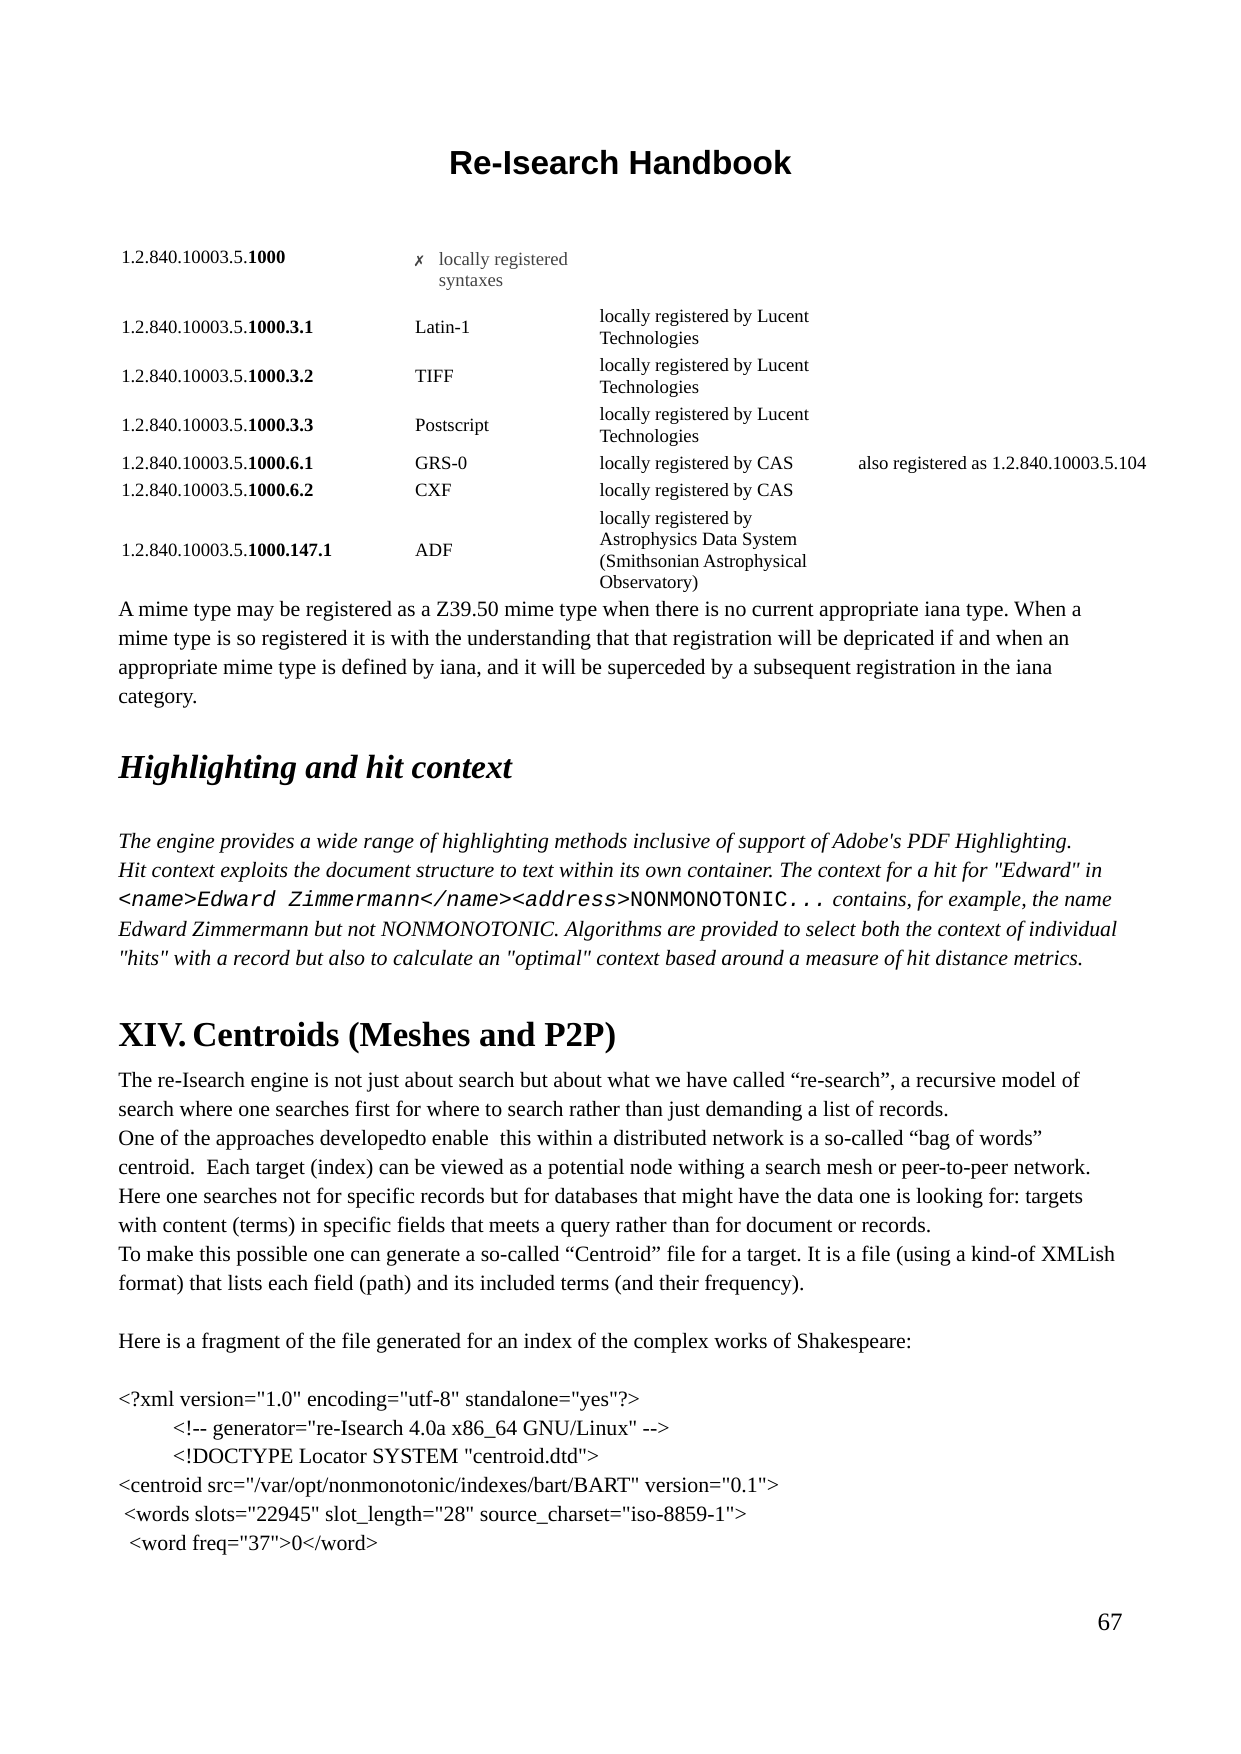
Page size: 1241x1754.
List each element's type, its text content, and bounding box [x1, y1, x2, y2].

text Here is a fragment of the file generated for an index of the complex works of Shakespeare: [118, 1328, 1122, 1353]
table_cell [596, 212, 855, 302]
table_cell CXF [412, 476, 596, 504]
subtitle Highlighting and hit context [118, 748, 1122, 786]
table_cell locally registered by CAS [596, 476, 855, 504]
text <?xml version="1.0" encoding="utf-8" standalone="yes"?> [118, 1386, 1122, 1411]
table_cell 1.2.840.10003.5.1000 [118, 212, 412, 302]
table_cell locally registered by Lucent Technologies [596, 400, 855, 449]
table_cell [855, 351, 1157, 400]
table_cell [855, 476, 1157, 504]
text One of the approaches developedto enable this within a distributed network is a so-called “bag of words” centroid. Each target (index) can be viewed as a potential node withing a search mesh or peer-to-peer network. Here one searches not for specific records but for databases that might have the data one is looking for: targets with content (terms) in specific fields that meets a query rather than for document or records. [118, 1125, 1122, 1237]
table_cell [855, 212, 1157, 302]
table_cell 1.2.840.10003.5.1000.6.1 [118, 449, 412, 476]
text <!DOCTYPE Locator SYSTEM "centroid.dtd"> [118, 1443, 1122, 1469]
text The engine provides a wide range of highlighting methods inclusive of support of Adobe's PDF Highlighting. [118, 799, 1122, 853]
table_cell locally registered by Astrophysics Data System (Smithsonian Astrophysical Observatory) [596, 504, 855, 596]
table_cell 1.2.840.10003.5.1000.3.2 [118, 351, 412, 400]
subtitle Centroids (Meshes and P2P) [118, 1014, 1122, 1054]
table_cell TIFF [412, 351, 596, 400]
text To make this possible one can generate a so-called “Centroid” file for a target. It is a file (using a kind-of XMLish format) that lists each field (path) and its included terms (and their frequency). [118, 1241, 1122, 1295]
table_cell locally registered by Lucent Technologies [596, 302, 855, 351]
table_cell 1.2.840.10003.5.1000.6.2 [118, 476, 412, 504]
text Hit context exploits the document structure to text within its own container. The context for a hit for "Edward" in <name>Edward Zimmermann</name><address>NONMONOTONIC... contains, for example, the name Edward Zimmermann but not NONMONOTONIC. Algorithms are provided to select both the context of individual "hits" with a record but also to calculate an "optimal" context based around a measure of hit distance metrics. [118, 857, 1122, 971]
text The re-Isearch engine is not just about search but about what we have called “re-search”, a recursive model of search where one searches first for where to search rather than just demanding a list of records. [118, 1067, 1122, 1121]
table_cell [855, 400, 1157, 449]
text <words slots="22945" slot_length="28" source_charset="iso-8859-1"> [118, 1501, 1122, 1527]
table_cell [855, 504, 1157, 596]
table_cell 1.2.840.10003.5.1000.3.1 [118, 302, 412, 351]
text A mime type may be registered as a Z39.50 mime type when there is no current appropriate iana type. When a mime type is so registered it is with the understanding that that registration will be depricated if and when an appropriate mime type is defined by iana, and it will be superceded by a subsequent registration in the iana category. [118, 596, 1122, 708]
table_cell 1.2.840.10003.5.1000.147.1 [118, 504, 412, 596]
table_cell GRS-0 [412, 449, 596, 476]
text <!-- generator="re-Isearch 4.0a x86_64 GNU/Linux" --> [118, 1414, 1122, 1440]
table_cell locally registered by CAS [596, 449, 855, 476]
table_cell locally registered by Lucent Technologies [596, 351, 855, 400]
text <centroid src="/var/opt/nonmonotonic/indexes/bart/BART" version="0.1"> [118, 1472, 1122, 1498]
table_cell locally registered syntaxes [412, 212, 596, 302]
table_cell [855, 302, 1157, 351]
text <word freq="37">0</word> [118, 1530, 1122, 1556]
table_cell Postscript [412, 400, 596, 449]
table_cell Latin-1 [412, 302, 596, 351]
table_cell 1.2.840.10003.5.1000.3.3 [118, 400, 412, 449]
table_cell also registered as 1.2.840.10003.5.104 [855, 449, 1157, 476]
table_cell ADF [412, 504, 596, 596]
